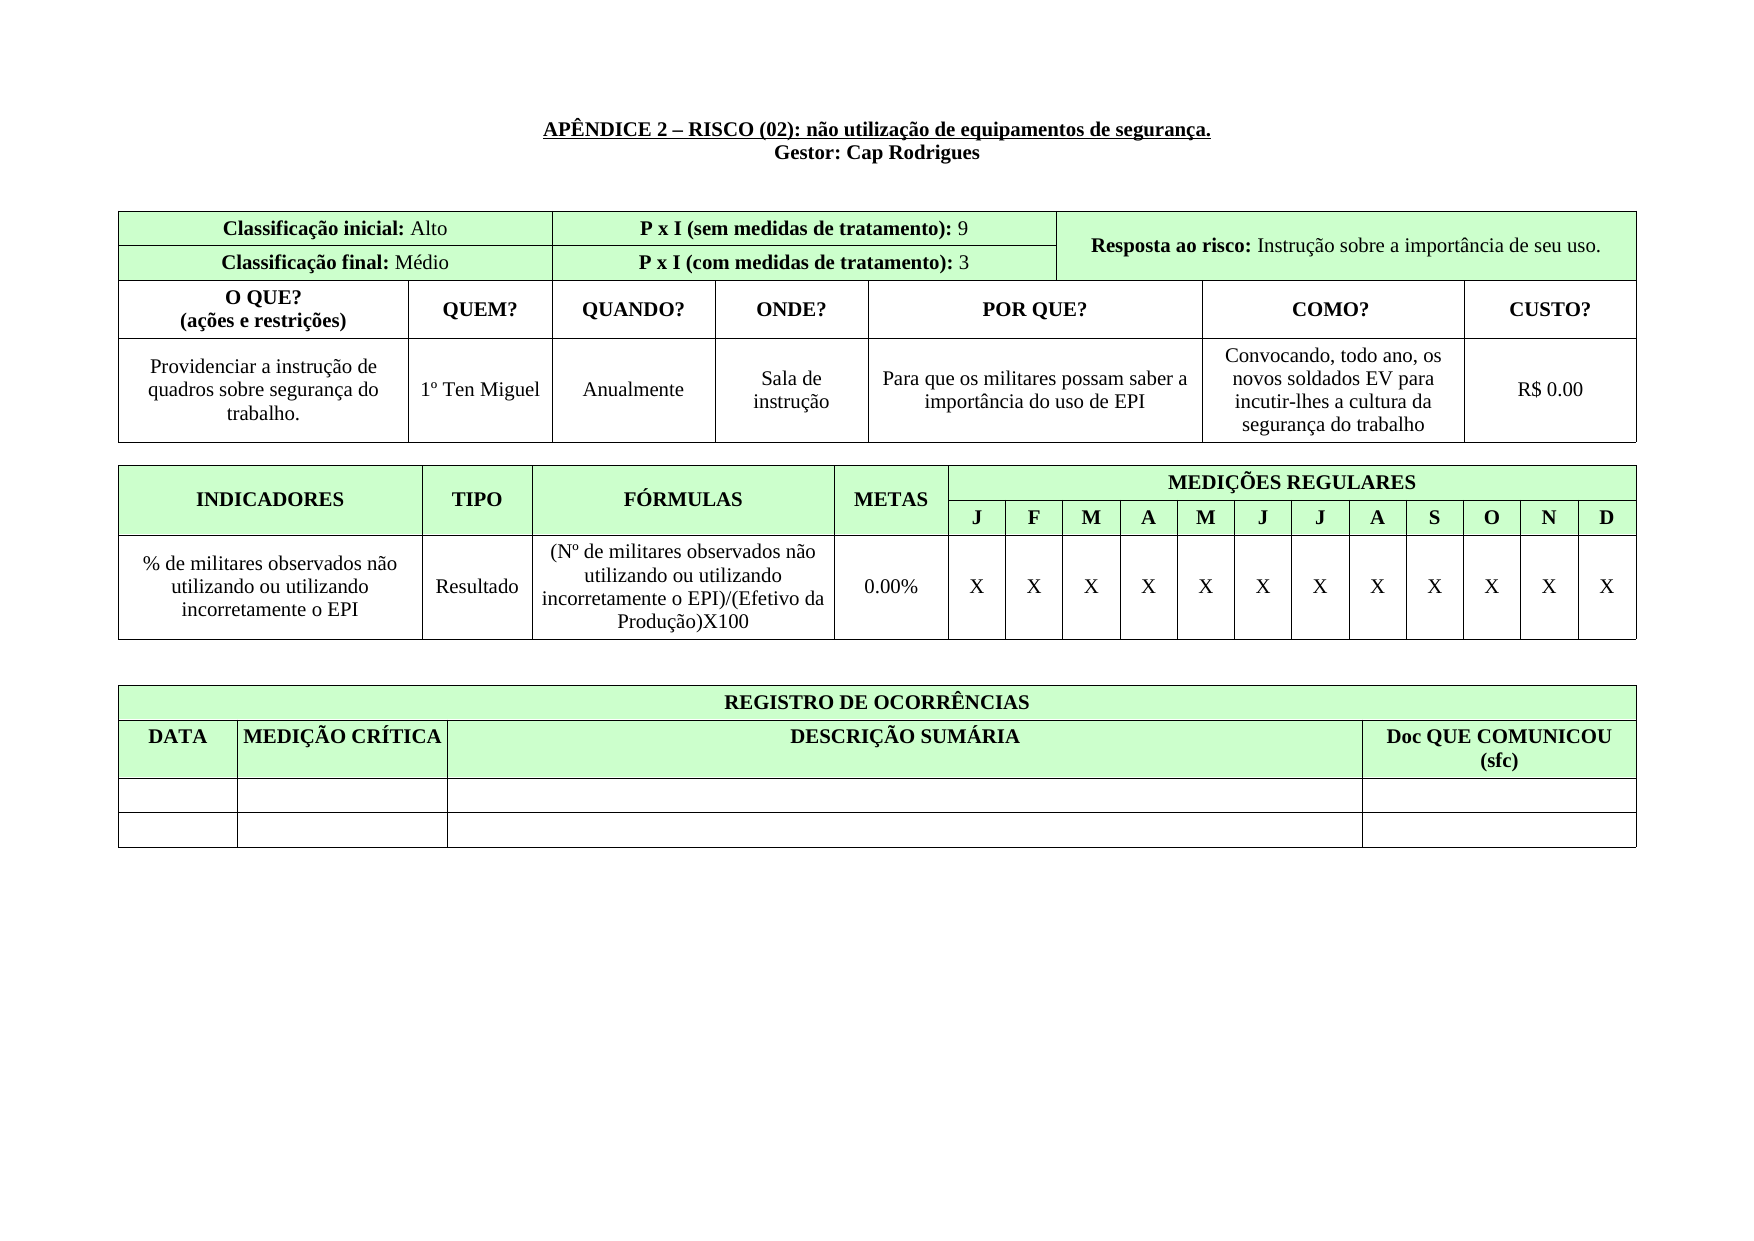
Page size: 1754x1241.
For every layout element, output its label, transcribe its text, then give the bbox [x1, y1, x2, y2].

table_header Classificação inicial: Alto [119, 212, 552, 245]
table_header REGISTRO DE OCORRÊNCIAS [119, 686, 1636, 719]
table_cell X [1006, 536, 1062, 638]
table_cell S [1407, 501, 1463, 534]
table_cell QUEM? [409, 281, 552, 338]
table_cell M [1178, 501, 1234, 534]
table_cell Providenciar a instrução de quadros sobre segurança do trabalho. [119, 339, 408, 442]
table_cell 0,00% [835, 536, 948, 638]
table_cell J [1292, 501, 1349, 534]
table_cell P x I (com medidas de tratamento): 3 [553, 246, 1056, 280]
table_cell [448, 813, 1362, 847]
table_cell J [1235, 501, 1291, 534]
table_cell Resultado [423, 536, 532, 638]
table_cell Para que os militares possam saber a importância do uso de EPI [869, 339, 1202, 442]
table_cell A [1121, 501, 1177, 534]
table_cell F [1006, 501, 1062, 534]
table_header P x I (sem medidas de tratamento): 9 [553, 212, 1056, 245]
table_cell [238, 813, 447, 847]
table_cell X [1579, 536, 1636, 638]
table_cell [119, 779, 237, 812]
table_cell QUANDO? [553, 281, 715, 338]
table_cell X [949, 536, 1005, 638]
table_cell X [1178, 536, 1234, 638]
table_cell J [949, 501, 1005, 534]
table_cell DATA [119, 721, 237, 777]
table_cell M [1063, 501, 1120, 534]
table_cell X [1521, 536, 1578, 638]
table_cell Classificação final: Médio [119, 246, 552, 280]
table_cell DESCRIÇÃO SUMÁRIA [448, 721, 1362, 777]
table_cell [1363, 813, 1636, 847]
table_cell Anualmente [553, 339, 715, 442]
table_cell X [1464, 536, 1520, 638]
table_header TIPO [423, 466, 532, 534]
table_cell (Nº de militares observados não utilizando ou utilizando incorretamente o EPI)/(Efetivo da Produção)X100 [533, 536, 834, 638]
table_cell [238, 779, 447, 812]
table_cell CUSTO? [1465, 281, 1636, 338]
table_cell X [1292, 536, 1349, 638]
table_cell Sala de instrução [716, 339, 868, 442]
table_cell N [1521, 501, 1578, 534]
table_cell COMO? [1203, 281, 1464, 338]
table_cell ONDE? [716, 281, 868, 338]
table_cell X [1063, 536, 1120, 638]
table_cell X [1235, 536, 1291, 638]
table_cell R$ 0,00 [1465, 339, 1636, 442]
table_header INDICADORES [119, 466, 422, 534]
table_cell 1º Ten Miguel [409, 339, 552, 442]
table_cell [119, 813, 237, 847]
table_header METAS [835, 466, 948, 534]
table_cell D [1579, 501, 1636, 534]
text APÊNDICE 2 – RISCO (02): não utilização de equipamentos de segurança. [118, 118, 1636, 141]
table_cell A [1350, 501, 1406, 534]
table_cell X [1350, 536, 1406, 638]
text Gestor: Cap Rodrigues [118, 141, 1636, 164]
table_cell O QUE? (ações e restrições) [119, 281, 408, 338]
table_cell MEDIÇÃO CRÍTICA [238, 721, 447, 777]
table_cell X [1407, 536, 1463, 638]
table_header Resposta ao risco: Instrução sobre a importância de seu uso. [1057, 212, 1636, 280]
table_header FÓRMULAS [533, 466, 834, 534]
table_cell O [1464, 501, 1520, 534]
table_cell X [1121, 536, 1177, 638]
table_header MEDIÇÕES REGULARES [949, 466, 1636, 500]
table_cell POR QUE? [869, 281, 1202, 338]
table_cell [448, 779, 1362, 812]
table_cell Doc QUE COMUNICOU (sfc) [1363, 721, 1636, 777]
table_cell [1363, 779, 1636, 812]
table_cell % de militares observados não utilizando ou utilizando incorretamente o EPI [119, 536, 422, 638]
table_cell Convocando, todo ano, os novos soldados EV para incutir-lhes a cultura da segurança do trabalho [1203, 339, 1464, 442]
